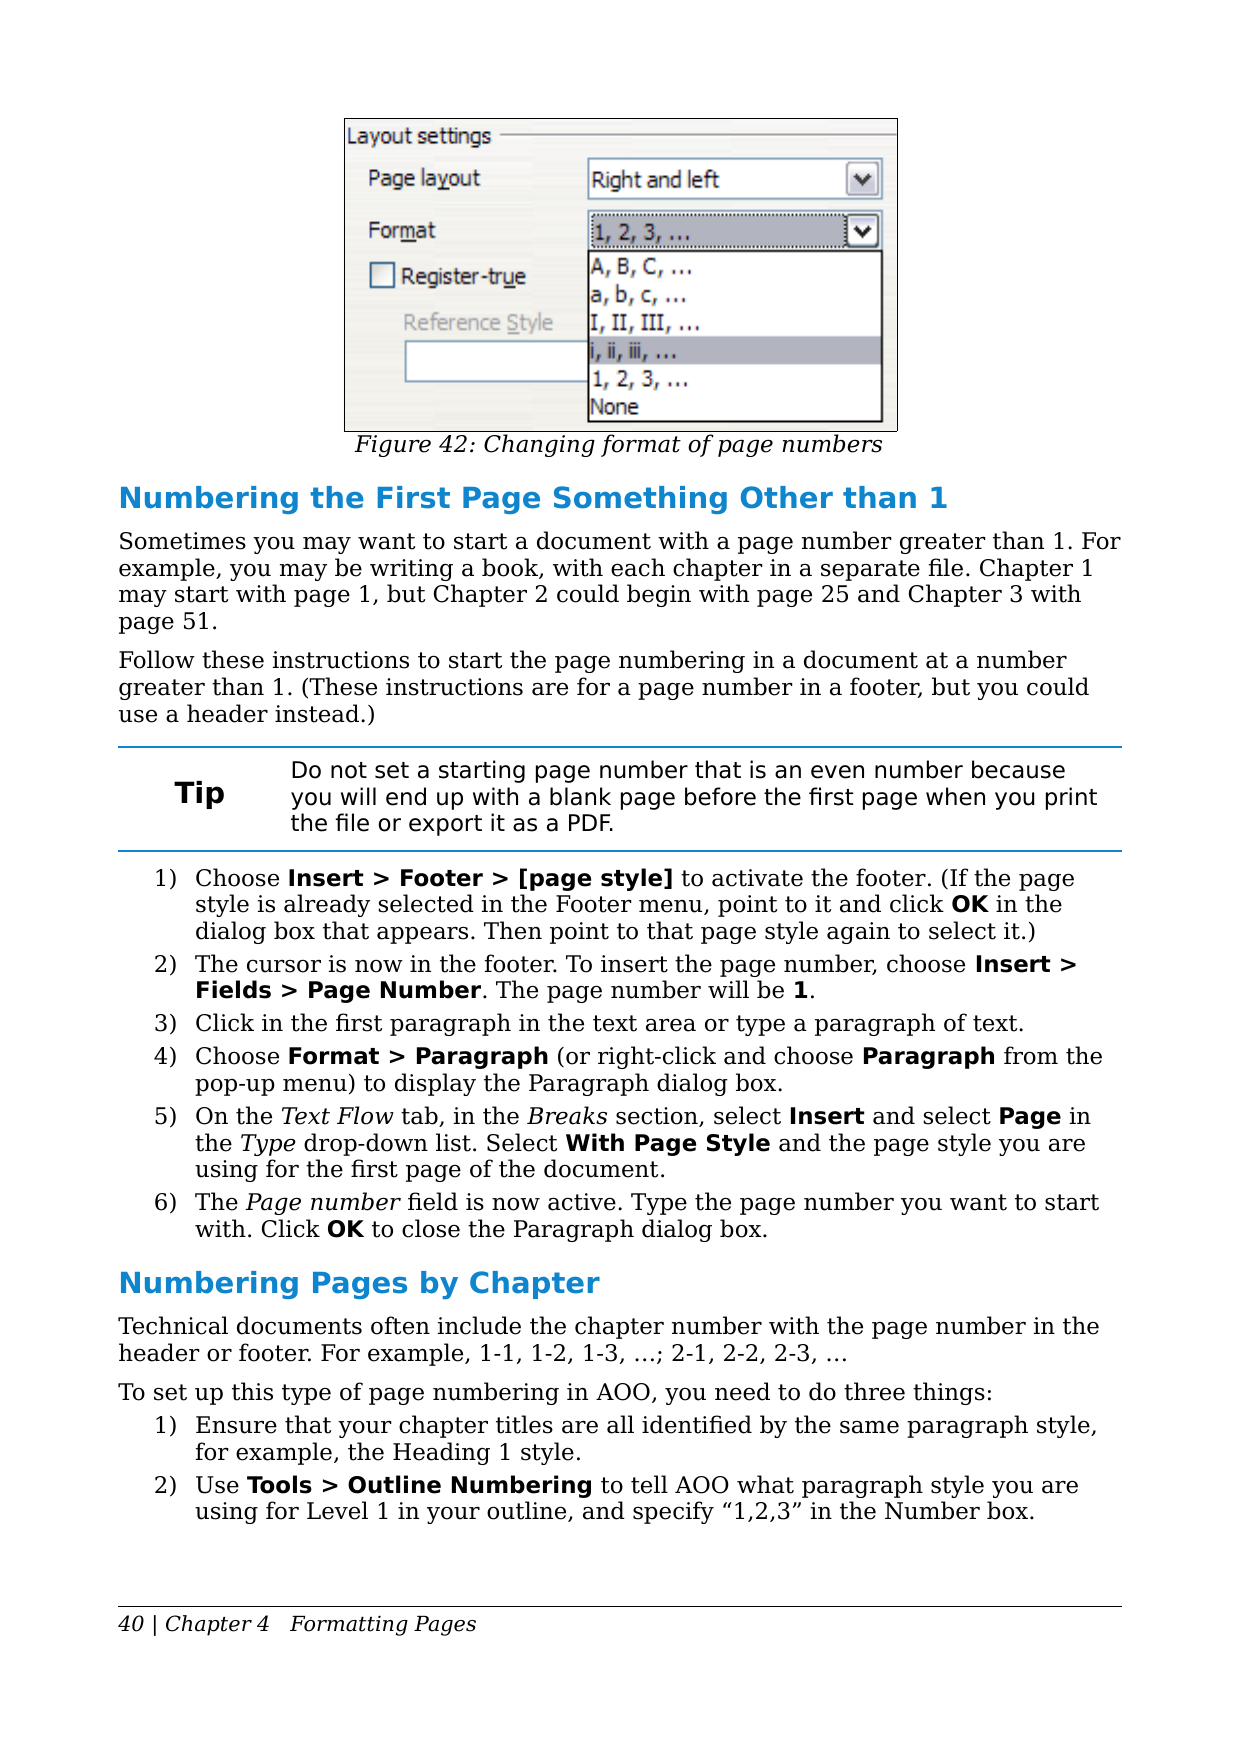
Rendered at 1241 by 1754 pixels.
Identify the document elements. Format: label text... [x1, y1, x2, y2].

list The cursor is now in the footer. To insert the page number, choose Insert > Fields > Page Number. The page number will be 1. [177, 951, 1122, 1004]
list The Page number field is now active. Type the page number you want to start with. Click OK to close the Paragraph dialog box. [177, 1189, 1122, 1243]
list Choose Format > Paragraph (or right-click and choose Paragraph from the pop-up menu) to display the Paragraph dialog box. [177, 1043, 1122, 1097]
text Sometimes you may want to start a document with a page number greater than 1. For example, you may be writing a book, with each chapter in a separate file. Chapter 1 may start with page 1, but Chapter 2 could begin with page 25 and Chapter 3 with page 51. [118, 528, 1122, 635]
list Follow these instructions to start the page numbering in a document at a number greater than 1. (These instructions are for a page number in a footer, but you could use a header instead.) [118, 647, 1122, 727]
table_header Tip [118, 748, 281, 850]
subtitle Numbering Pages by Chapter [118, 1267, 1122, 1301]
picture [345, 119, 897, 431]
list Click in the first paragraph in the text area or type a paragraph of text. [177, 1011, 1122, 1037]
list Choose Insert > Footer > [page style] to activate the footer. (If the page style is already selected in the Footer menu, point to it and click OK in the dialog box that appears. Then point to that page style again to select it.) [177, 865, 1122, 945]
list To set up this type of page numbering in AOO, you need to do three things: [118, 1379, 1122, 1406]
list Use Tools > Outline Numbering to tell AOO what paragraph style you are using for Level 1 in your outline, and specify “1,2,3” in the Number box. [177, 1472, 1122, 1525]
list On the Text Flow tab, in the Breaks section, select Insert and select Page in the Type drop-down list. Select With Page Style and the page style you are using for the first page of the document. [177, 1103, 1122, 1183]
text Technical documents often include the chapter number with the page number in the header or footer. For example, 1-1, 1-2, 1-3, …; 2-1, 2-2, 2-3, … [118, 1313, 1122, 1367]
text Figure 42: Changing format of page numbers [336, 431, 904, 458]
list Ensure that your chapter titles are all identified by the same paragraph style, for example, the Heading 1 style. [177, 1412, 1122, 1466]
subtitle Numbering the First Page Something Other than 1 [118, 482, 1122, 516]
table_header Do not set a starting page number that is an even number because you will end up with a blank page before the first page when you print the file or export it as a PDF. [281, 748, 1122, 850]
